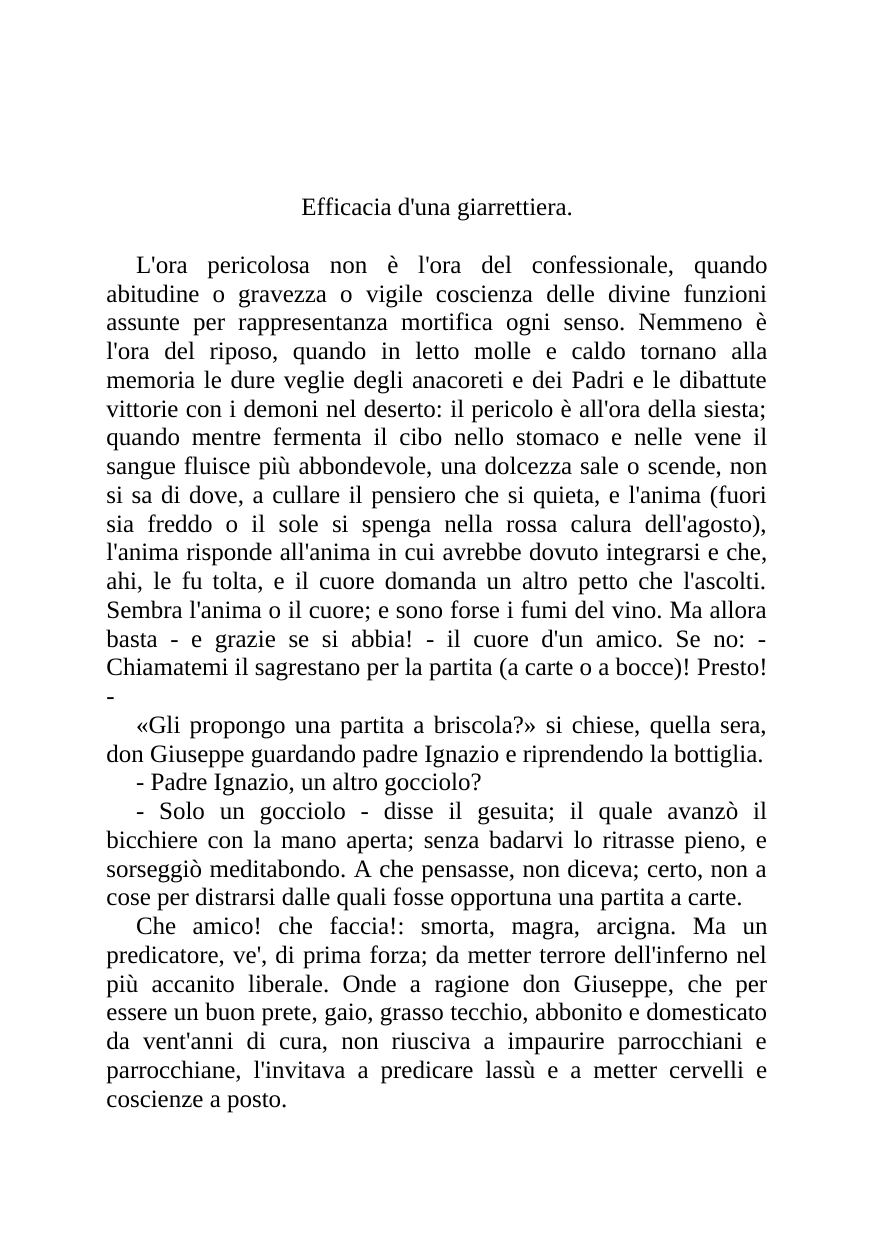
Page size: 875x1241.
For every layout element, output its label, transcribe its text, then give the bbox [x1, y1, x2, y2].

text «Gli propongo una partita a briscola?» si chiese, quella sera, don Giuseppe guardando padre Ignazio e riprendendo la bottiglia. [106, 710, 768, 767]
text Efficacia d'una giarrettiera. [106, 192, 768, 221]
text - Solo un gocciolo - disse il gesuita; il quale avanzò il bicchiere con la mano aperta; senza badarvi lo ritrasse pieno, e sorseggiò meditabondo. A che pensasse, non diceva; certo, non a cose per distrarsi dalle quali fosse opportuna una partita a carte. [106, 796, 768, 911]
text L'ora pericolosa non è l'ora del confessionale, quando abitudine o gravezza o vigile coscienza delle divine funzioni assunte per rappresentanza mortifica ogni senso. Nemmeno è l'ora del riposo, quando in letto molle e caldo tornano alla memoria le dure veglie degli anacoreti e dei Padri e le dibattute vittorie con i demoni nel deserto: il pericolo è all'ora della siesta; quando mentre fermenta il cibo nello stomaco e nelle vene il sangue fluisce più abbondevole, una dolcezza sale o scende, non si sa di dove, a cullare il pensiero che si quieta, e l'anima (fuori sia freddo o il sole si spenga nella rossa calura dell'agosto), l'anima risponde all'anima in cui avrebbe dovuto integrarsi e che, ahi, le fu tolta, e il cuore domanda un altro petto che l'ascolti. Sembra l'anima o il cuore; e sono forse i fumi del vino. Ma allora basta - e grazie se si abbia! - il cuore d'un amico. Se no: - Chiamatemi il sagrestano per la partita (a carte o a bocce)! Presto! - [106, 250, 768, 710]
text Che amico! che faccia!: smorta, magra, arcigna. Ma un predicatore, ve', di prima forza; da metter terrore dell'inferno nel più accanito liberale. Onde a ragione don Giuseppe, che per essere un buon prete, gaio, grasso tecchio, abbonito e domesticato da vent'anni di cura, non riusciva a impaurire parrocchiani e parrocchiane, l'invitava a predicare lassù e a metter cervelli e coscienze a posto. [106, 911, 768, 1112]
text - Padre Ignazio, un altro gocciolo? [106, 767, 768, 796]
